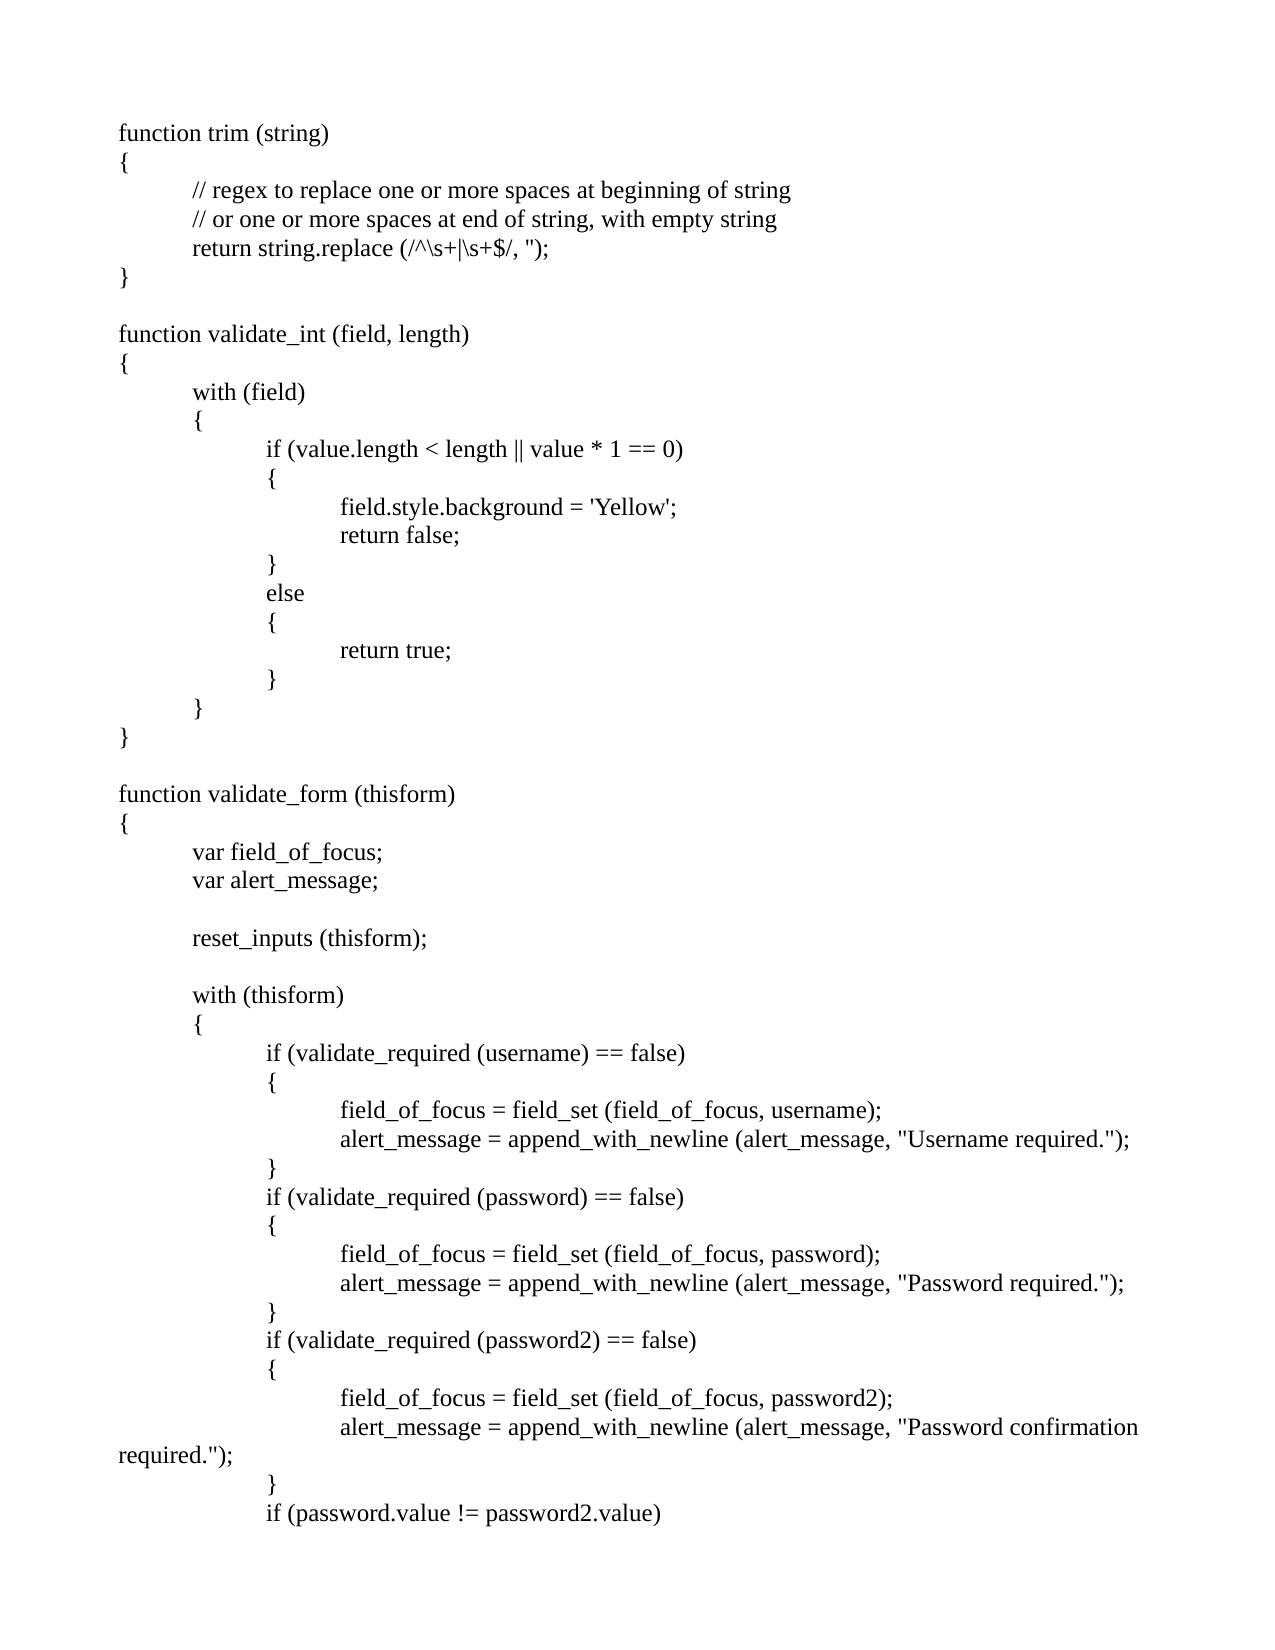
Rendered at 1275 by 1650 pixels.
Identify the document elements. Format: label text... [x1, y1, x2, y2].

text with (thisform) [118, 981, 1157, 1009]
text if (validate_required (password) == false) [118, 1182, 1157, 1211]
text if (value.length < length || value * 1 == 0) [118, 434, 1157, 463]
text else [118, 578, 1157, 607]
text field_of_focus = field_set (field_of_focus, password2); [118, 1383, 1157, 1412]
text alert_message = append_with_newline (alert_message, "Password confirmation required."); [118, 1412, 1157, 1469]
text if (validate_required (username) == false) [118, 1038, 1157, 1067]
text alert_message = append_with_newline (alert_message, "Password required."); [118, 1268, 1157, 1297]
text { [118, 1211, 1157, 1239]
text { [118, 808, 1157, 837]
text { [118, 348, 1157, 377]
text field.style.background = 'Yellow'; [118, 492, 1157, 521]
text function validate_form (thisform) [118, 779, 1157, 808]
text with (field) [118, 377, 1157, 406]
text field_of_focus = field_set (field_of_focus, username); [118, 1096, 1157, 1124]
text } [118, 262, 1157, 291]
text return false; [118, 521, 1157, 549]
text { [118, 607, 1157, 636]
text if (password.value != password2.value) [118, 1498, 1157, 1527]
text { [118, 1067, 1157, 1096]
text return true; [118, 636, 1157, 664]
text { [118, 1354, 1157, 1383]
text if (validate_required (password2) == false) [118, 1326, 1157, 1354]
text } [118, 1469, 1157, 1498]
text } [118, 549, 1157, 578]
text var alert_message; [118, 866, 1157, 894]
text } [118, 1153, 1157, 1182]
text alert_message = append_with_newline (alert_message, "Username required."); [118, 1124, 1157, 1153]
text return string.replace (/^\s+|\s+$/, ''); [118, 233, 1157, 262]
text function trim (string) [118, 118, 1157, 147]
text reset_inputs (thisform); [118, 923, 1157, 952]
text { [118, 147, 1157, 176]
text { [118, 463, 1157, 492]
text // or one or more spaces at end of string, with empty string [118, 204, 1157, 233]
text } [118, 1297, 1157, 1326]
text } [118, 722, 1157, 751]
text // regex to replace one or more spaces at beginning of string [118, 176, 1157, 204]
text field_of_focus = field_set (field_of_focus, password); [118, 1239, 1157, 1268]
text { [118, 406, 1157, 434]
text } [118, 693, 1157, 722]
text } [118, 664, 1157, 693]
text var field_of_focus; [118, 837, 1157, 866]
text function validate_int (field, length) [118, 319, 1157, 348]
text { [118, 1009, 1157, 1038]
